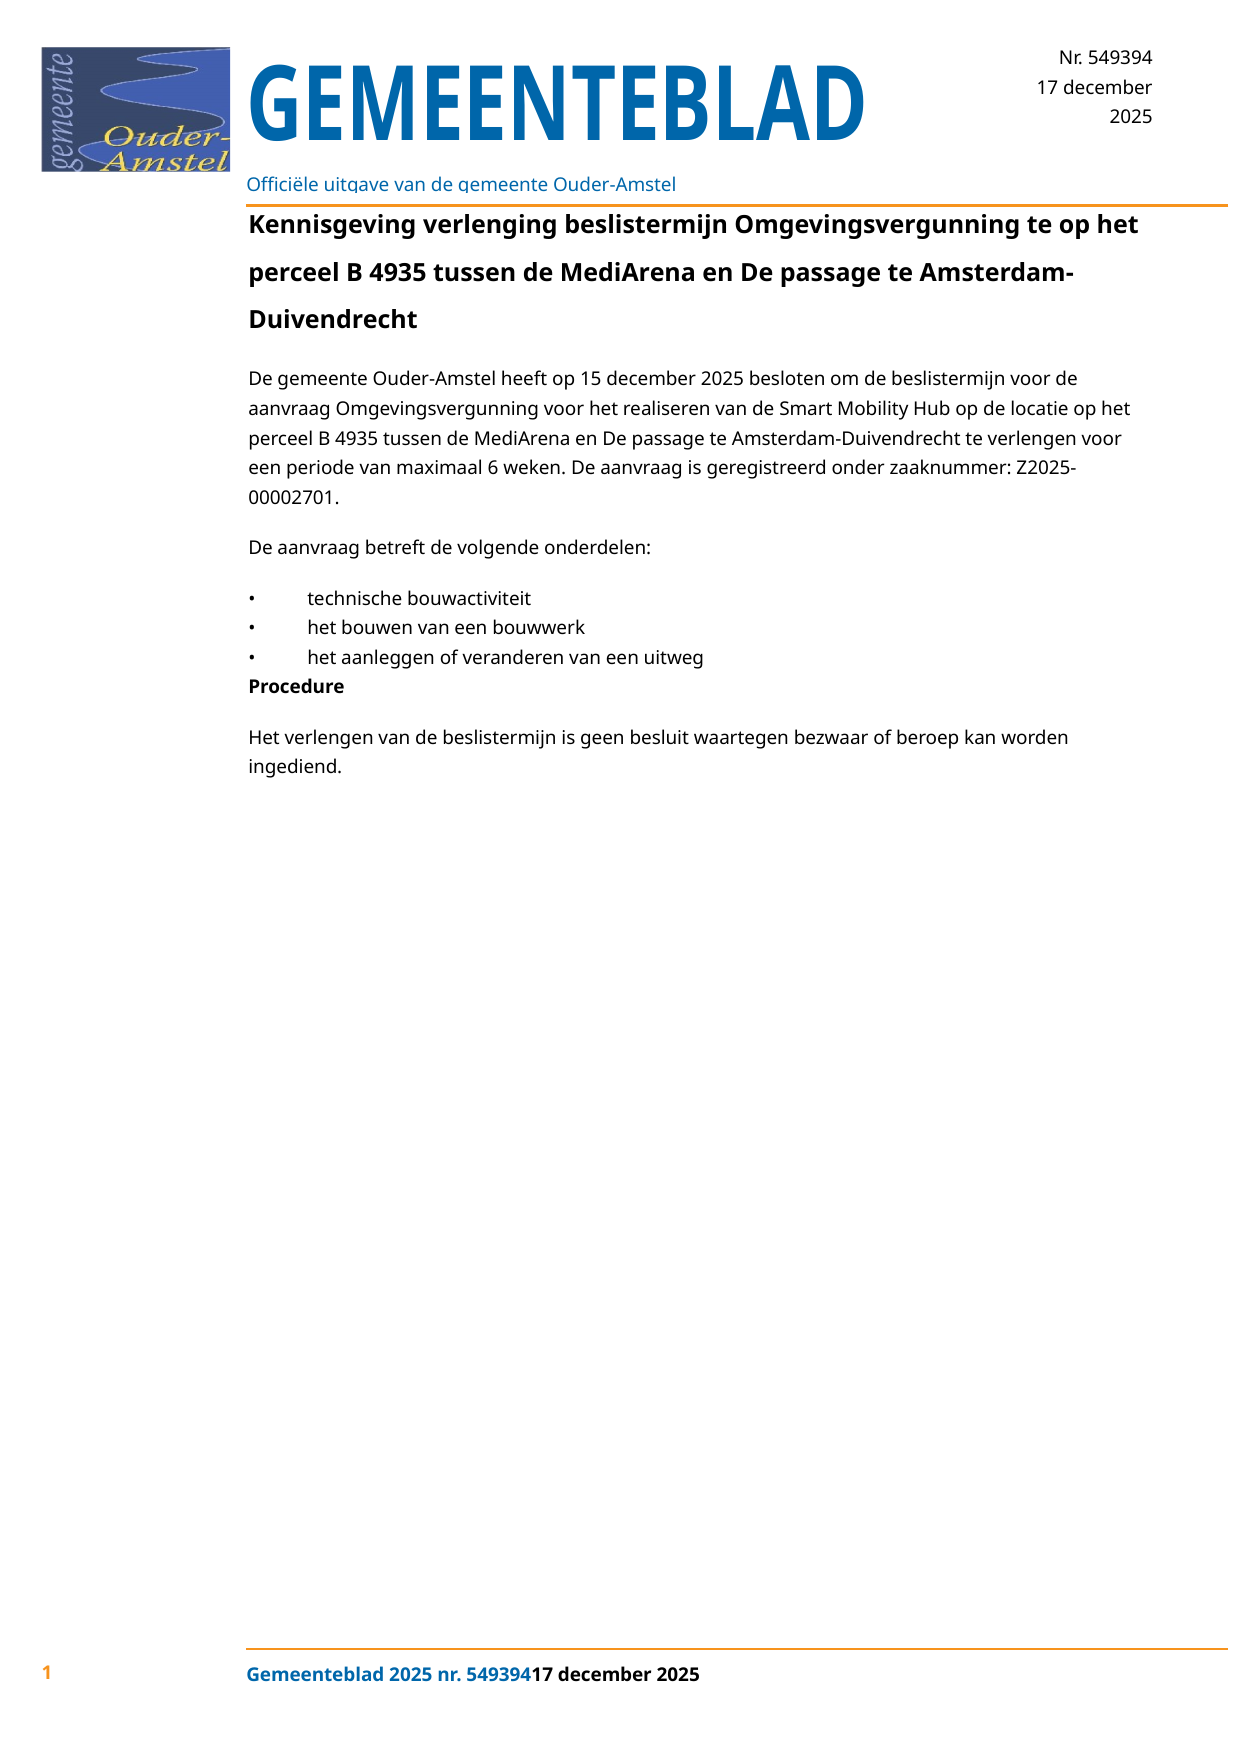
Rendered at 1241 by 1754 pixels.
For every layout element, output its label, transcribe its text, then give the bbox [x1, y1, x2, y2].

text De aanvraag betreft de volgende onderdelen: [248, 534, 1152, 560]
picture [41, 47, 231, 172]
text De gemeente Ouder-Amstel heeft op 15 december 2025 besloten om de beslistermijn voor de aanvraag Omgevingsvergunning voor het realiseren van de Smart Mobility Hub op de locatie op het perceel B 4935 tussen de MediArena en De passage te Amsterdam-Duivendrecht te verlengen voor een periode van maximaal 6 weken. De aanvraag is geregistreerd onder zaaknummer: Z2025-00002701. [248, 366, 1152, 509]
list technische bouwactiviteit [248, 585, 1152, 610]
text Het verlengen van de beslistermijn is geen besluit waartegen bezwaar of beroep kan worden ingediend. [248, 724, 1152, 779]
text Kennisgeving verlenging beslistermijn Omgevingsvergunning te op het perceel B 4935 tussen de MediArena en De passage te Amsterdam-Duivendrecht [248, 207, 1152, 336]
text Procedure [248, 673, 1152, 699]
list het aanleggen of veranderen van een uitweg [248, 644, 1152, 669]
list het bouwen van een bouwwerk [248, 614, 1152, 640]
